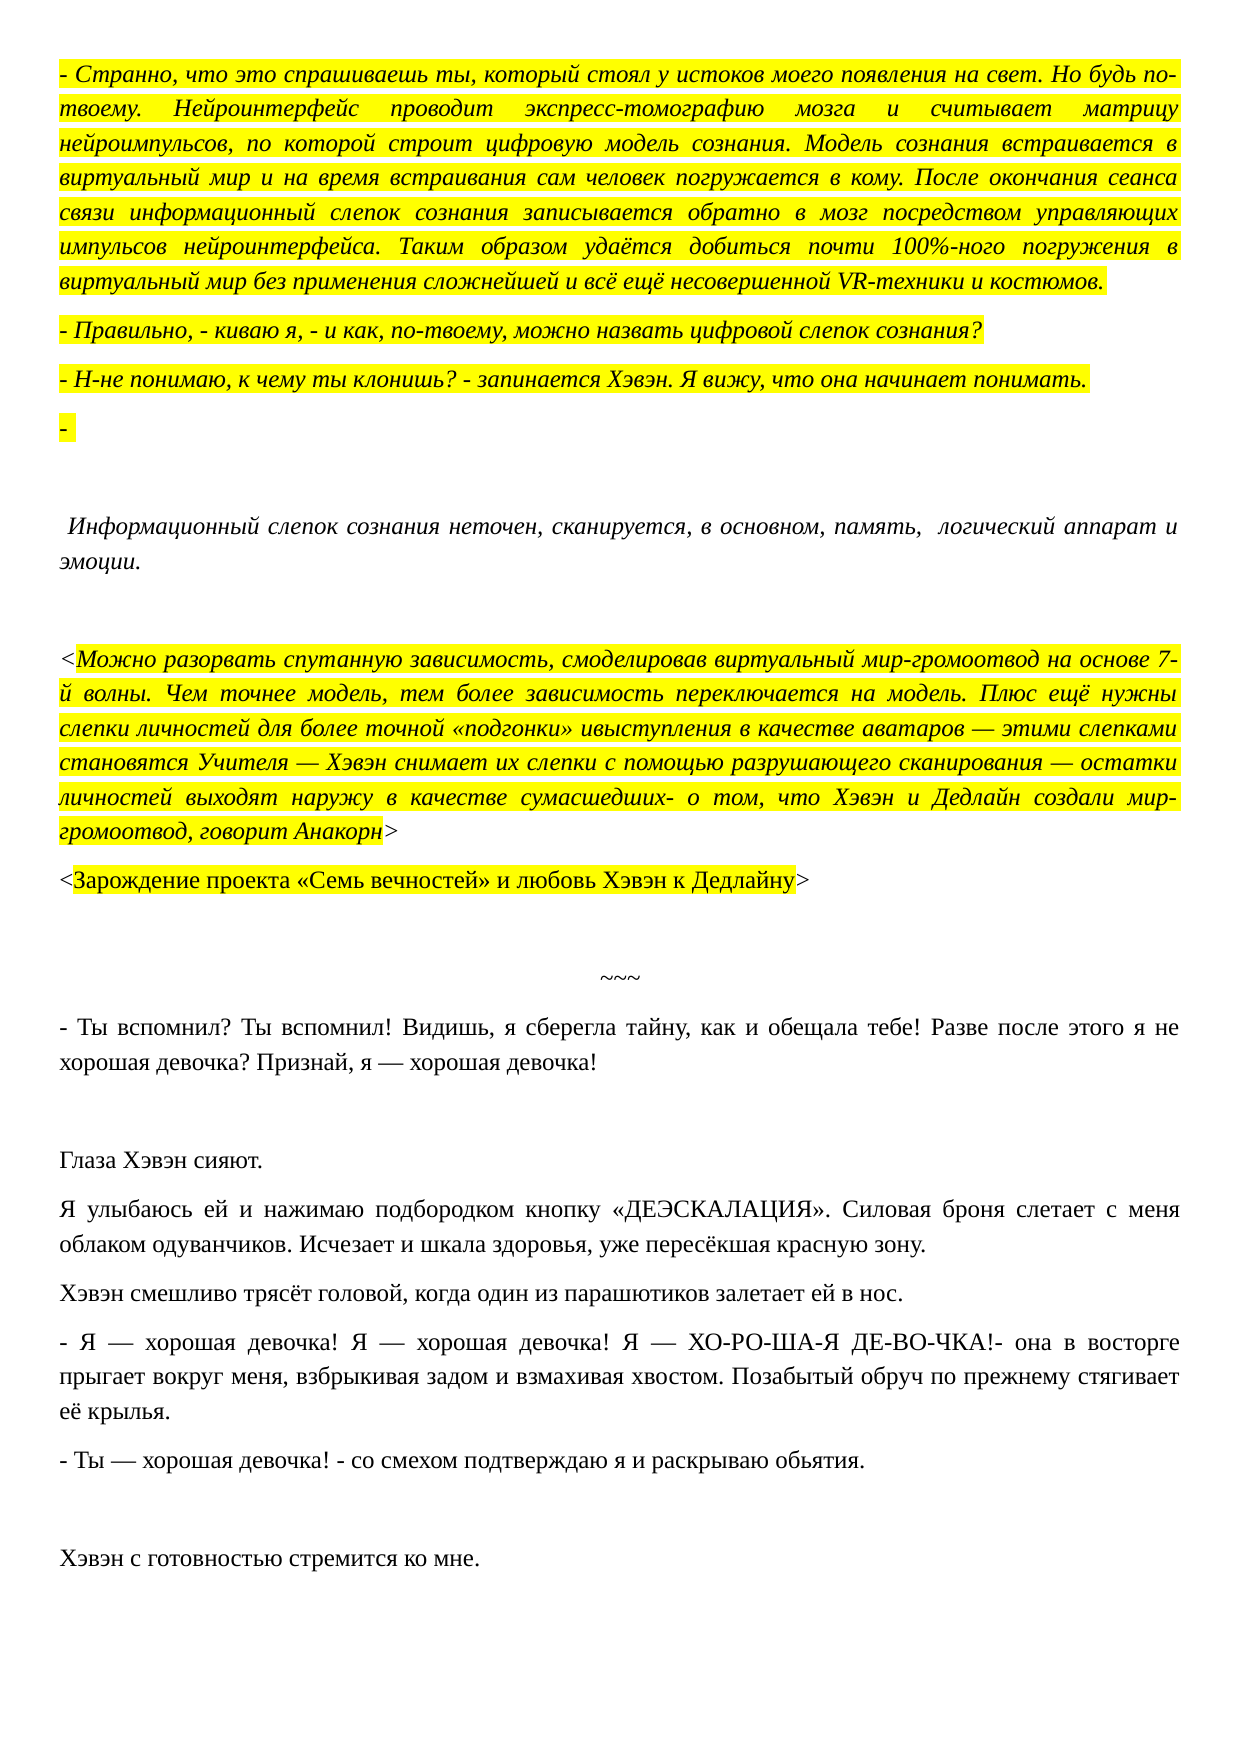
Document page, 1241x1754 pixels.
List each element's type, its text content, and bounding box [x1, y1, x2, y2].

text <Можно разорвать спутанную зависимость, смоделировав виртуальный мир-громоотвод на основе 7-й волны. Чем точнее модель, тем более зависимость переключается на модель. Плюс ещё нужны слепки личностей для более точной «подгонки» ивыступления в качестве аватаров — этими слепками становятся Учителя — Хэвэн снимает их слепки с помощью разрушающего сканирования — остатки личностей выходят наружу в качестве сумасшедших- о том, что Хэвэн и Дедлайн создали мир-громоотвод, говорит Анакорн> [59, 644, 1181, 845]
text Я улыбаюсь ей и нажимаю подбородком кнопку «ДЕЭСКАЛАЦИЯ». Силовая броня слетает с меня облаком одуванчиков. Исчезает и шкала здоровья, уже пересёкшая красную зону. [59, 1194, 1181, 1257]
text Глаза Хэвэн сияют. [59, 1145, 1181, 1174]
text - Правильно, - киваю я, - и как, по-твоему, можно назвать цифровой слепок сознания? [59, 315, 1181, 344]
text Хэвэн смешливо трясёт головой, когда один из парашютиков залетает ей в нос. [59, 1278, 1181, 1306]
text - Ты — хорошая девочка! - со смехом подтверждаю я и раскрываю обьятия. [59, 1445, 1181, 1473]
text - Я — хорошая девочка! Я — хорошая девочка! Я — ХО-РО-ША-Я ДЕ-ВО-ЧКА!- она в восторге прыгает вокруг меня, взбрыкивая задом и взмахивая хвостом. Позабытый обруч по прежнему стягивает её крылья. [59, 1327, 1181, 1424]
text - Ты вспомнил? Ты вспомнил! Видишь, я сберегла тайну, как и обещала тебе! Разве после этого я не хорошая девочка? Признай, я — хорошая девочка! [59, 1012, 1181, 1076]
text - Н-не понимаю, к чему ты клонишь? - запинается Хэвэн. Я вижу, что она начинает понимать. [59, 364, 1181, 393]
text Хэвэн с готовностью стремится ко мне. [59, 1543, 1181, 1572]
text ~~~ [59, 963, 1181, 992]
text - [59, 413, 1181, 442]
text - Странно, что это спрашиваешь ты, который стоял у истоков моего появления на свет. Но будь по-твоему. Нейроинтерфейс проводит экспресс-томографию мозга и считывает матрицу нейроимпульсов, по которой строит цифровую модель сознания. Модель сознания встраивается в виртуальный мир и на время встраивания сам человек погружается в кому. После окончания сеанса связи информационный слепок сознания записывается обратно в мозг посредством управляющих импульсов нейроинтерфейса. Таким образом удаётся добиться почти 100%-ного погружения в виртуальный мир без применения сложнейшей и всё ещё несовершенной VR-техники и костюмов. [59, 59, 1181, 295]
text Информационный слепок сознания неточен, сканируется, в основном, память, логический аппарат и эмоции. [59, 511, 1181, 574]
text <Зарождение проекта «Семь вечностей» и любовь Хэвэн к Дедлайну> [59, 865, 1181, 894]
